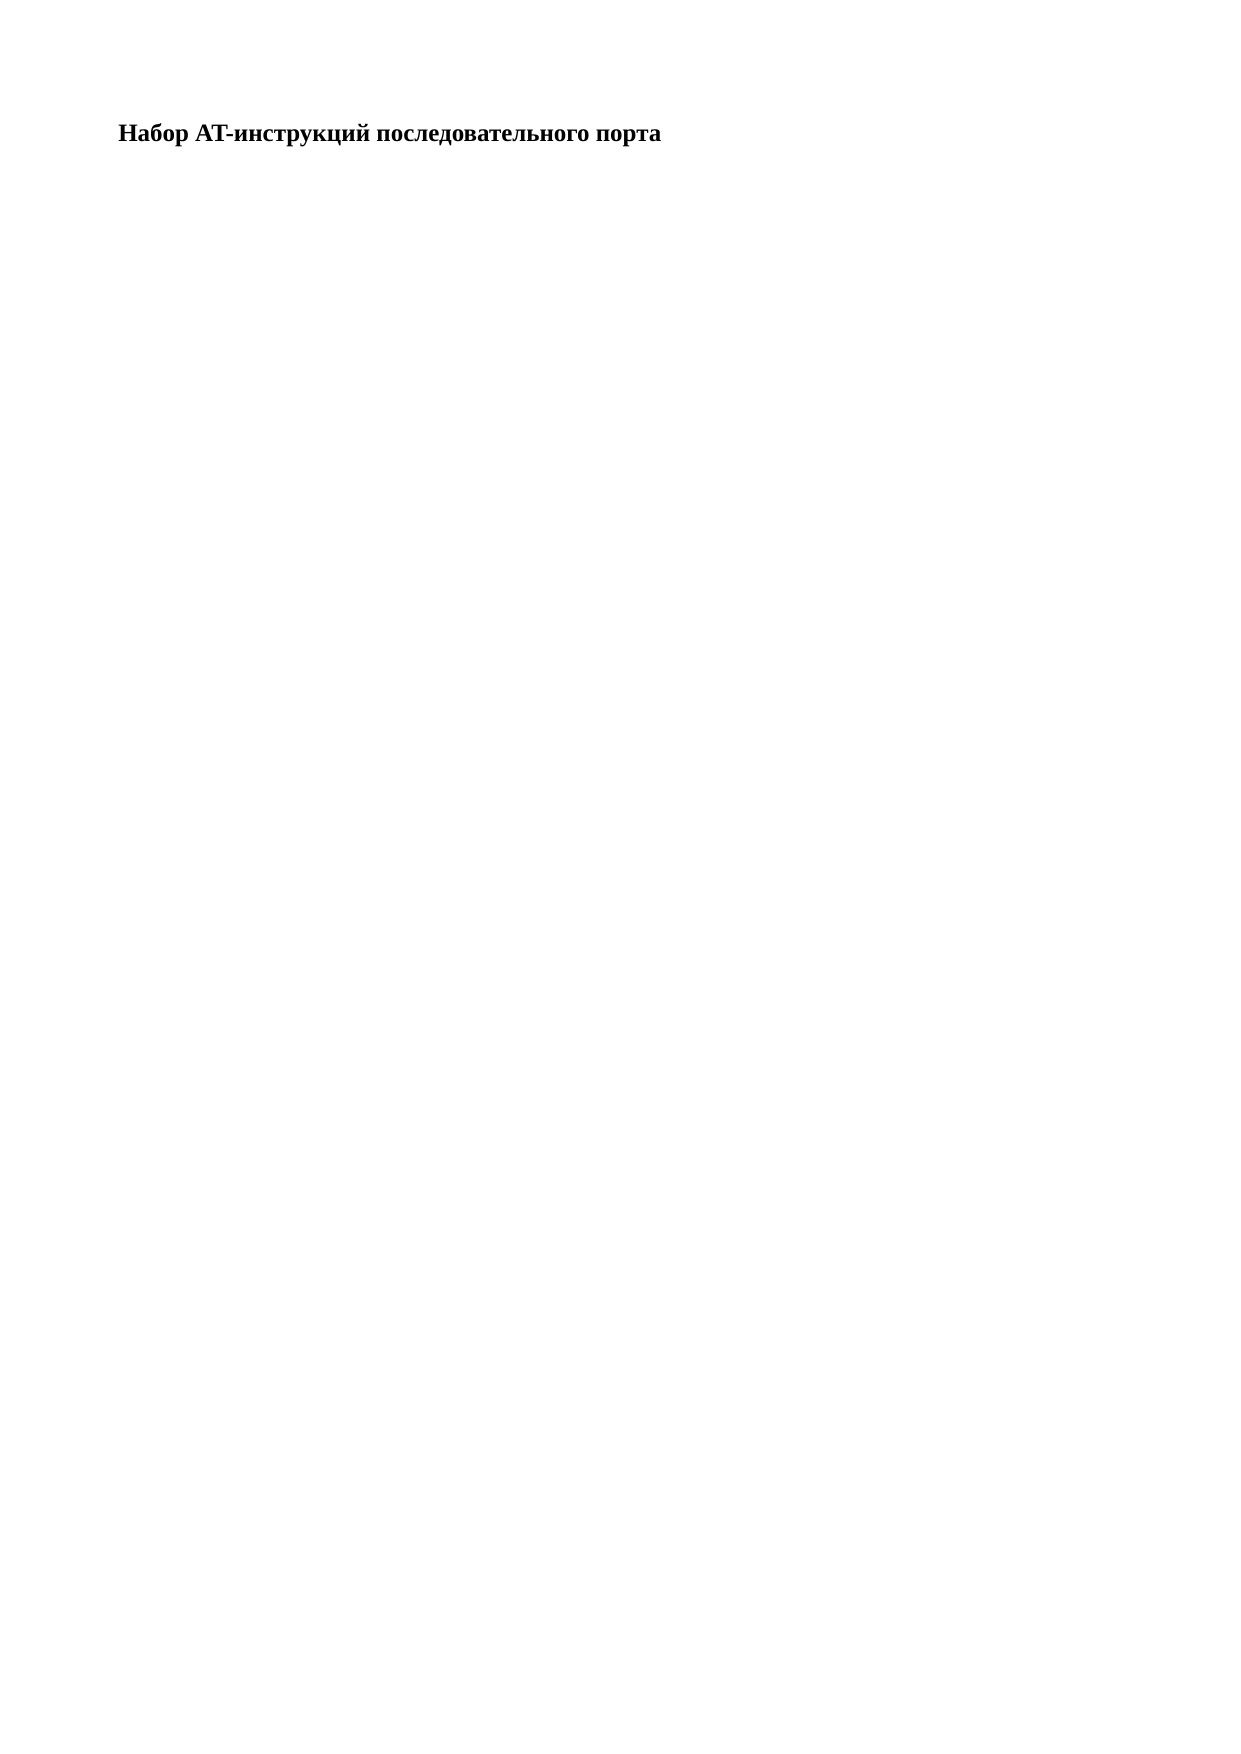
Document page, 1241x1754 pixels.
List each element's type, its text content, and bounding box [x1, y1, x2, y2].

table_cell [620, 837, 870, 866]
table_cell [165, 952, 620, 981]
text Набор AT-инструкций последовательного порта [118, 118, 1122, 147]
table_cell [870, 233, 1122, 262]
table_cell [118, 204, 165, 233]
table_cell [620, 1354, 870, 1383]
table_cell [870, 866, 1122, 894]
table_cell [118, 578, 165, 607]
table_cell [870, 319, 1122, 348]
table_cell [118, 1124, 165, 1153]
table_cell [870, 952, 1122, 981]
table_cell [870, 1268, 1122, 1297]
table_cell [620, 463, 870, 492]
table_cell [118, 751, 165, 779]
table_cell [620, 1297, 870, 1326]
table_cell [620, 636, 870, 664]
table_cell [165, 1182, 620, 1211]
table_cell [870, 1297, 1122, 1326]
table_cell [118, 808, 165, 837]
table_cell [165, 1239, 620, 1268]
table_cell [118, 1211, 165, 1239]
table_cell [870, 923, 1122, 952]
table_cell [165, 521, 620, 549]
table_cell [620, 434, 870, 463]
table_cell [118, 1469, 165, 1498]
table_cell [118, 521, 165, 549]
table_cell [118, 981, 165, 1009]
table_cell [165, 1096, 620, 1124]
table_cell [165, 1009, 620, 1038]
table_cell [620, 722, 870, 751]
table_cell [870, 291, 1122, 319]
table_cell [118, 837, 165, 866]
table_cell [870, 1038, 1122, 1067]
table_cell [118, 1268, 165, 1297]
table_cell [118, 1067, 165, 1096]
table_cell [118, 636, 165, 664]
table_cell [870, 1326, 1122, 1354]
table_cell [620, 1412, 870, 1441]
table_cell [165, 434, 620, 463]
table_cell [620, 549, 870, 578]
table_cell [870, 521, 1122, 549]
table_cell [620, 1124, 870, 1153]
table_cell [620, 693, 870, 722]
table_cell [165, 578, 620, 607]
table_cell [118, 233, 165, 262]
table_cell [165, 1441, 620, 1469]
table_cell [118, 319, 165, 348]
table_cell [165, 1124, 620, 1153]
table_cell [165, 1211, 620, 1239]
table_cell [165, 722, 620, 751]
table_cell [620, 981, 870, 1009]
table_cell [165, 348, 620, 377]
table_cell [870, 722, 1122, 751]
table_cell [870, 693, 1122, 722]
table_cell [165, 866, 620, 894]
table_cell [870, 664, 1122, 693]
table_cell [870, 377, 1122, 406]
table_cell [870, 204, 1122, 233]
table_cell [118, 492, 165, 521]
table_cell [620, 751, 870, 779]
table_cell [620, 1096, 870, 1124]
table_cell [870, 434, 1122, 463]
table_cell [165, 664, 620, 693]
table_cell [620, 319, 870, 348]
table_cell [165, 981, 620, 1009]
table_cell [165, 808, 620, 837]
table_cell [165, 1469, 620, 1498]
table_cell [870, 779, 1122, 808]
table_cell [870, 1383, 1122, 1412]
table_cell [870, 1441, 1122, 1469]
table_cell [165, 262, 620, 291]
table_cell [620, 1153, 870, 1182]
table_header [870, 147, 1122, 176]
table_cell [620, 176, 870, 204]
table_cell [165, 636, 620, 664]
table_cell [870, 751, 1122, 779]
table_cell [118, 607, 165, 636]
table_cell [870, 176, 1122, 204]
table_cell [118, 377, 165, 406]
table_cell [165, 176, 620, 204]
table_cell [118, 1096, 165, 1124]
table_cell [620, 607, 870, 636]
table_cell [118, 952, 165, 981]
table_cell [870, 1067, 1122, 1096]
table_cell [118, 722, 165, 751]
table_cell [620, 521, 870, 549]
table_cell [118, 1153, 165, 1182]
table_cell [620, 1067, 870, 1096]
table_header [620, 147, 870, 176]
table_cell [165, 894, 620, 923]
table_cell [118, 549, 165, 578]
table_cell [118, 262, 165, 291]
table_cell [118, 1412, 165, 1441]
table_cell [870, 348, 1122, 377]
table_cell [118, 1354, 165, 1383]
table_cell [118, 1239, 165, 1268]
table_cell [620, 406, 870, 434]
table_cell [118, 866, 165, 894]
table_cell [870, 981, 1122, 1009]
table_cell [165, 319, 620, 348]
table_cell [165, 923, 620, 952]
table_cell [165, 377, 620, 406]
table_cell [620, 1038, 870, 1067]
table_cell [870, 1153, 1122, 1182]
table_cell [620, 779, 870, 808]
table_cell [118, 894, 165, 923]
table_cell [118, 923, 165, 952]
table_cell [118, 348, 165, 377]
table_cell [165, 751, 620, 779]
table_cell [620, 664, 870, 693]
table_cell [620, 1441, 870, 1469]
table_cell [118, 779, 165, 808]
table_cell [620, 377, 870, 406]
table_cell [118, 1009, 165, 1038]
table_cell [165, 1326, 620, 1354]
table_cell [620, 1009, 870, 1038]
table_cell [165, 607, 620, 636]
table_header [118, 147, 165, 176]
table_cell [118, 1383, 165, 1412]
table_cell [118, 291, 165, 319]
table_cell [165, 1383, 620, 1412]
table_cell [165, 1412, 620, 1441]
table_cell [165, 406, 620, 434]
table_cell [165, 1153, 620, 1182]
table_cell [118, 1498, 165, 1527]
table_cell [870, 1182, 1122, 1211]
table_cell [165, 1297, 620, 1326]
table_cell [620, 1498, 870, 1527]
table_cell [118, 1038, 165, 1067]
table_cell [870, 894, 1122, 923]
table_cell [118, 664, 165, 693]
table_cell [620, 952, 870, 981]
table_cell [165, 1498, 620, 1527]
table_cell [620, 808, 870, 837]
table_cell [118, 1326, 165, 1354]
table_cell [620, 291, 870, 319]
table_cell [620, 348, 870, 377]
table_cell [620, 1326, 870, 1354]
table_header [165, 147, 620, 176]
table_cell [118, 463, 165, 492]
table_cell [165, 291, 620, 319]
table_cell [165, 492, 620, 521]
table_cell [870, 1469, 1122, 1498]
table_cell [620, 866, 870, 894]
table_cell [870, 1354, 1122, 1383]
table_cell [870, 1009, 1122, 1038]
table_cell [118, 1441, 165, 1469]
table_cell [165, 1268, 620, 1297]
table_cell [118, 1182, 165, 1211]
table_cell [870, 1498, 1122, 1527]
table_cell [118, 693, 165, 722]
table_cell [870, 262, 1122, 291]
table_cell [620, 1239, 870, 1268]
table_cell [118, 434, 165, 463]
table_cell [620, 1182, 870, 1211]
table_cell [870, 578, 1122, 607]
table_cell [870, 636, 1122, 664]
table_cell [165, 1354, 620, 1383]
table_cell [118, 176, 165, 204]
table_cell [620, 1383, 870, 1412]
table_cell [165, 549, 620, 578]
table_cell [870, 406, 1122, 434]
table_cell [620, 1211, 870, 1239]
table_cell [870, 1096, 1122, 1124]
table_cell [165, 693, 620, 722]
table_cell [118, 406, 165, 434]
table_cell [165, 463, 620, 492]
table_cell [620, 262, 870, 291]
table_cell [165, 779, 620, 808]
table_cell [165, 1067, 620, 1096]
table_cell [620, 233, 870, 262]
table_cell [165, 233, 620, 262]
table_cell [620, 894, 870, 923]
table_cell [870, 1124, 1122, 1153]
table_cell [870, 549, 1122, 578]
table_cell [118, 1297, 165, 1326]
table_cell [870, 1211, 1122, 1239]
table_cell [870, 492, 1122, 521]
table_cell [870, 1412, 1122, 1441]
table_cell [620, 1469, 870, 1498]
table_cell [870, 837, 1122, 866]
table_cell [620, 492, 870, 521]
table_cell [165, 837, 620, 866]
table_cell [165, 1038, 620, 1067]
table_cell [620, 578, 870, 607]
table_cell [620, 204, 870, 233]
table_cell [870, 607, 1122, 636]
table_cell [620, 1268, 870, 1297]
table_cell [870, 808, 1122, 837]
table_cell [165, 204, 620, 233]
table_cell [870, 1239, 1122, 1268]
table_cell [870, 463, 1122, 492]
table_cell [620, 923, 870, 952]
